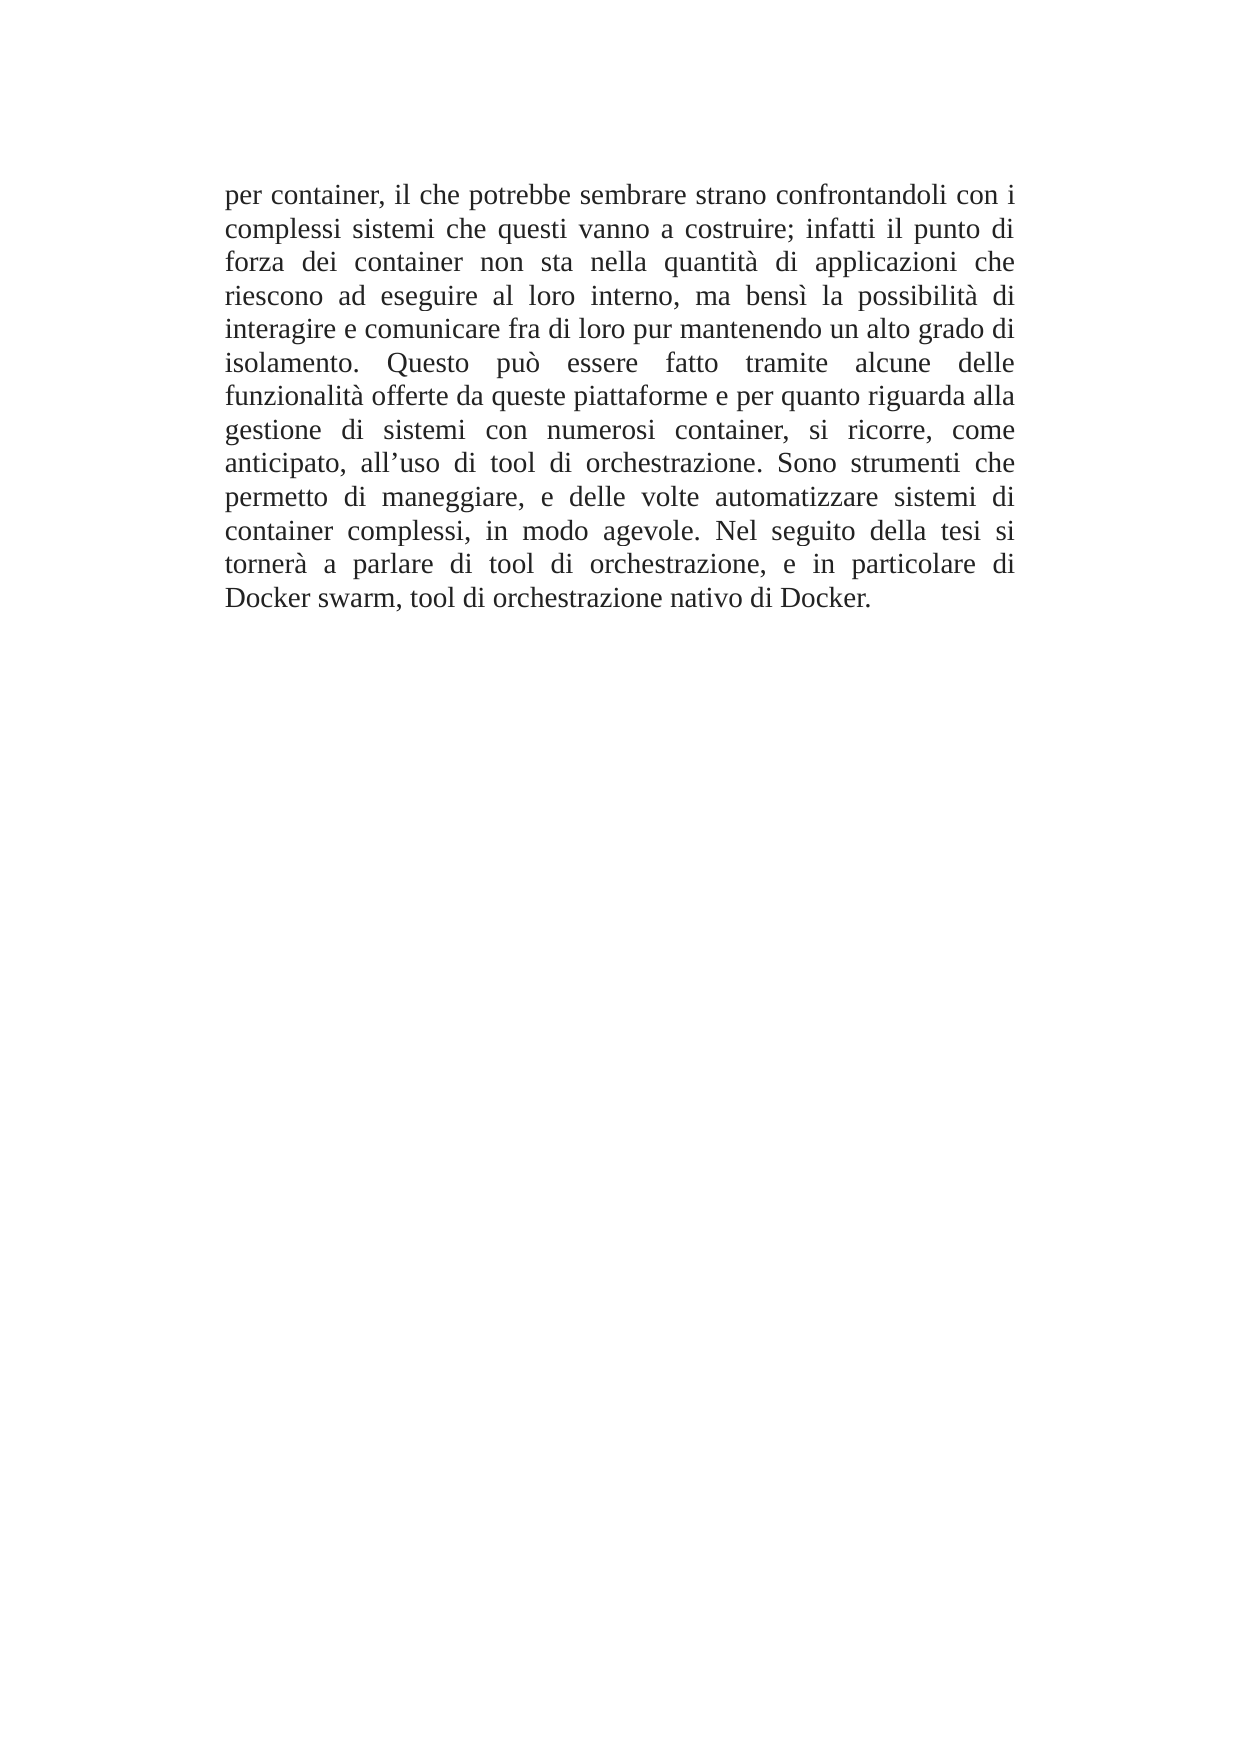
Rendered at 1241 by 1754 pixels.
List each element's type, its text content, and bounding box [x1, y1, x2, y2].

text per container, il che potrebbe sembrare strano confrontandoli con i complessi sistemi che questi vanno a costruire; infatti il punto di forza dei container non sta nella quantità di applicazioni che riescono ad eseguire al loro interno, ma bensì la possibilità di interagire e comunicare fra di loro pur mantenendo un alto grado di isolamento. Questo può essere fatto tramite alcune delle funzionalità offerte da queste piattaforme e per quanto riguarda alla gestione di sistemi con numerosi container, si ricorre, come anticipato, all’uso di tool di orchestrazione. Sono strumenti che permetto di maneggiare, e delle volte automatizzare sistemi di container complessi, in modo agevole. Nel seguito della tesi si tornerà a parlare di tool di orchestrazione, e in particolare di Docker swarm, tool di orchestrazione nativo di Docker. [224, 177, 1016, 613]
